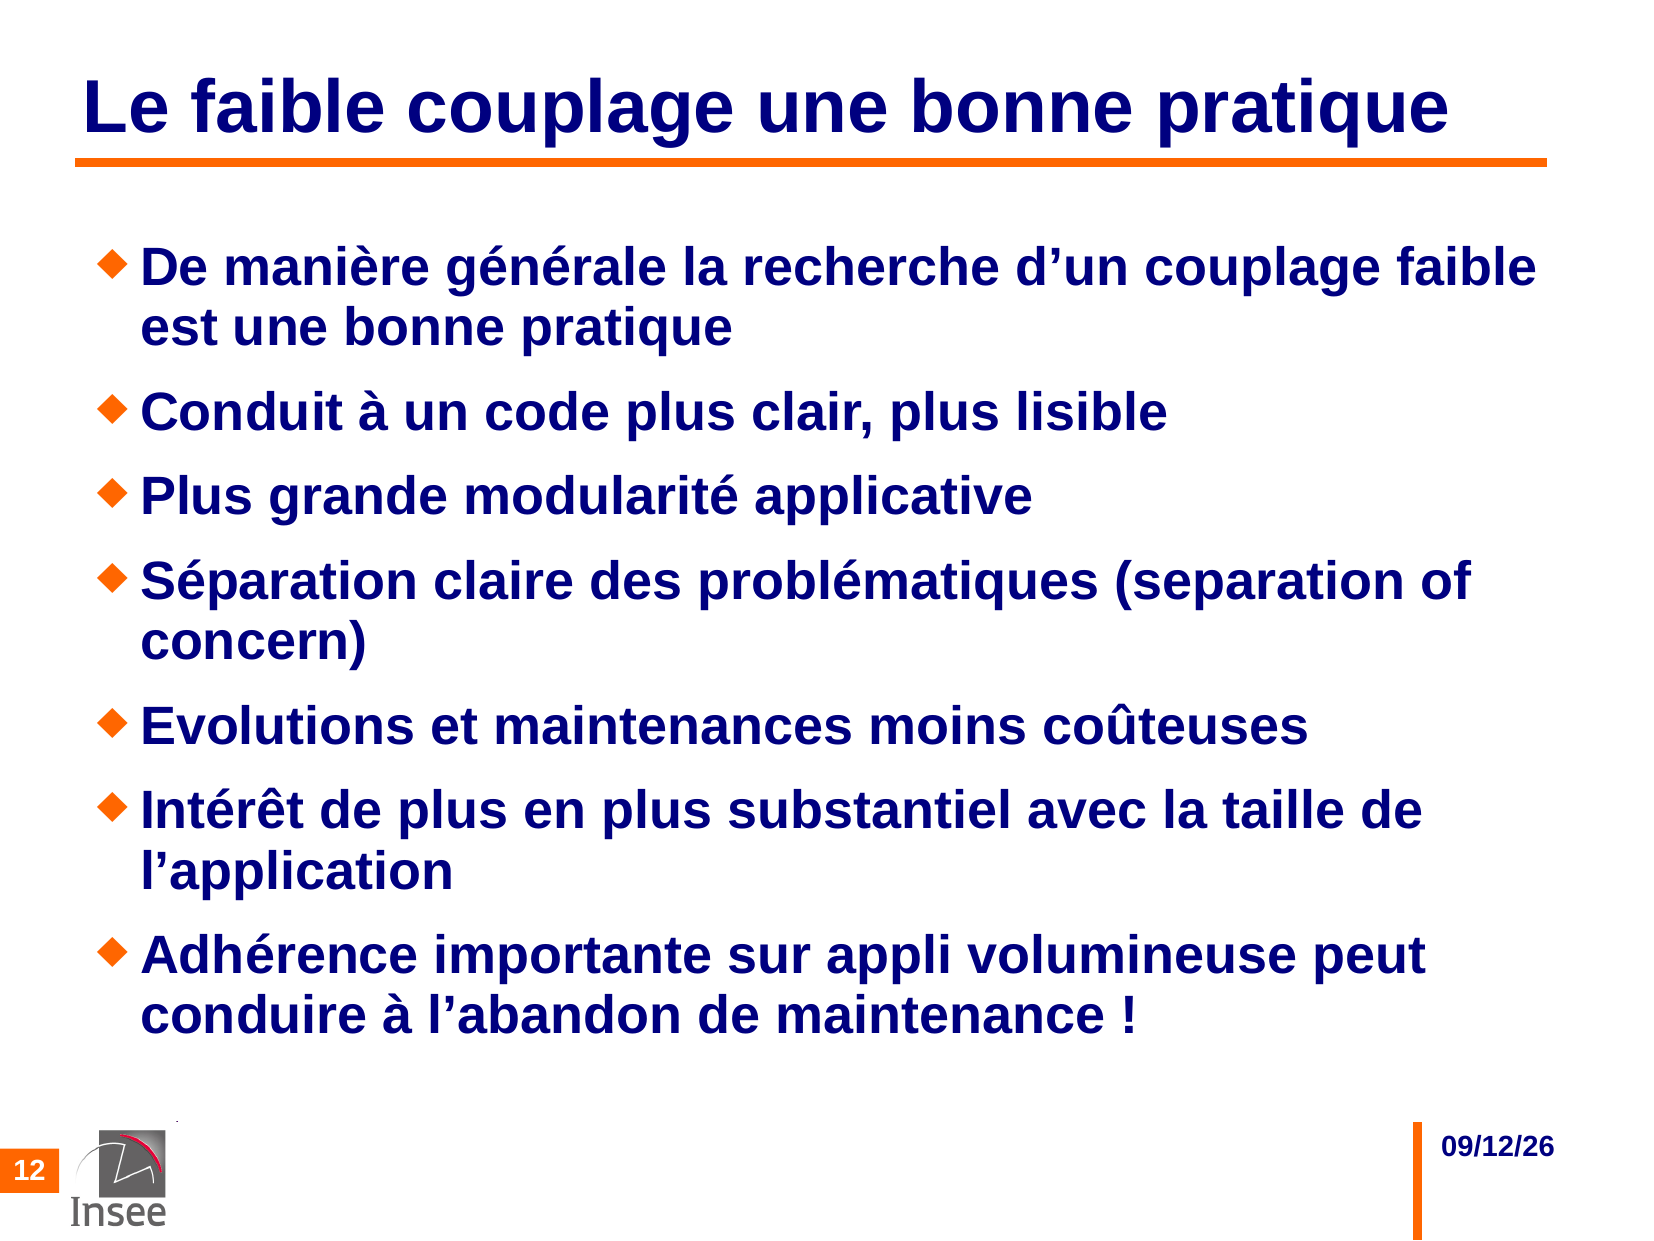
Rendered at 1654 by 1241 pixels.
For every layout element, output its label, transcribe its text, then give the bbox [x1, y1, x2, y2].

list De manière générale la recherche d’un couplage faible est une bonne pratique Conduit à un code plus clair, plus lisible Plus grande modularité applicative Séparation claire des problématiques (separation of concern) Evolutions et maintenances moins coûteuses Intérêt de plus en plus substantiel avec la taille de l’application Adhérence importante sur appli volumineuse peut conduire à l’abandon de maintenance ! [82, 236, 1571, 1052]
title Le faible couplage une bonne pratique [82, 49, 1619, 163]
picture [62, 1121, 178, 1241]
